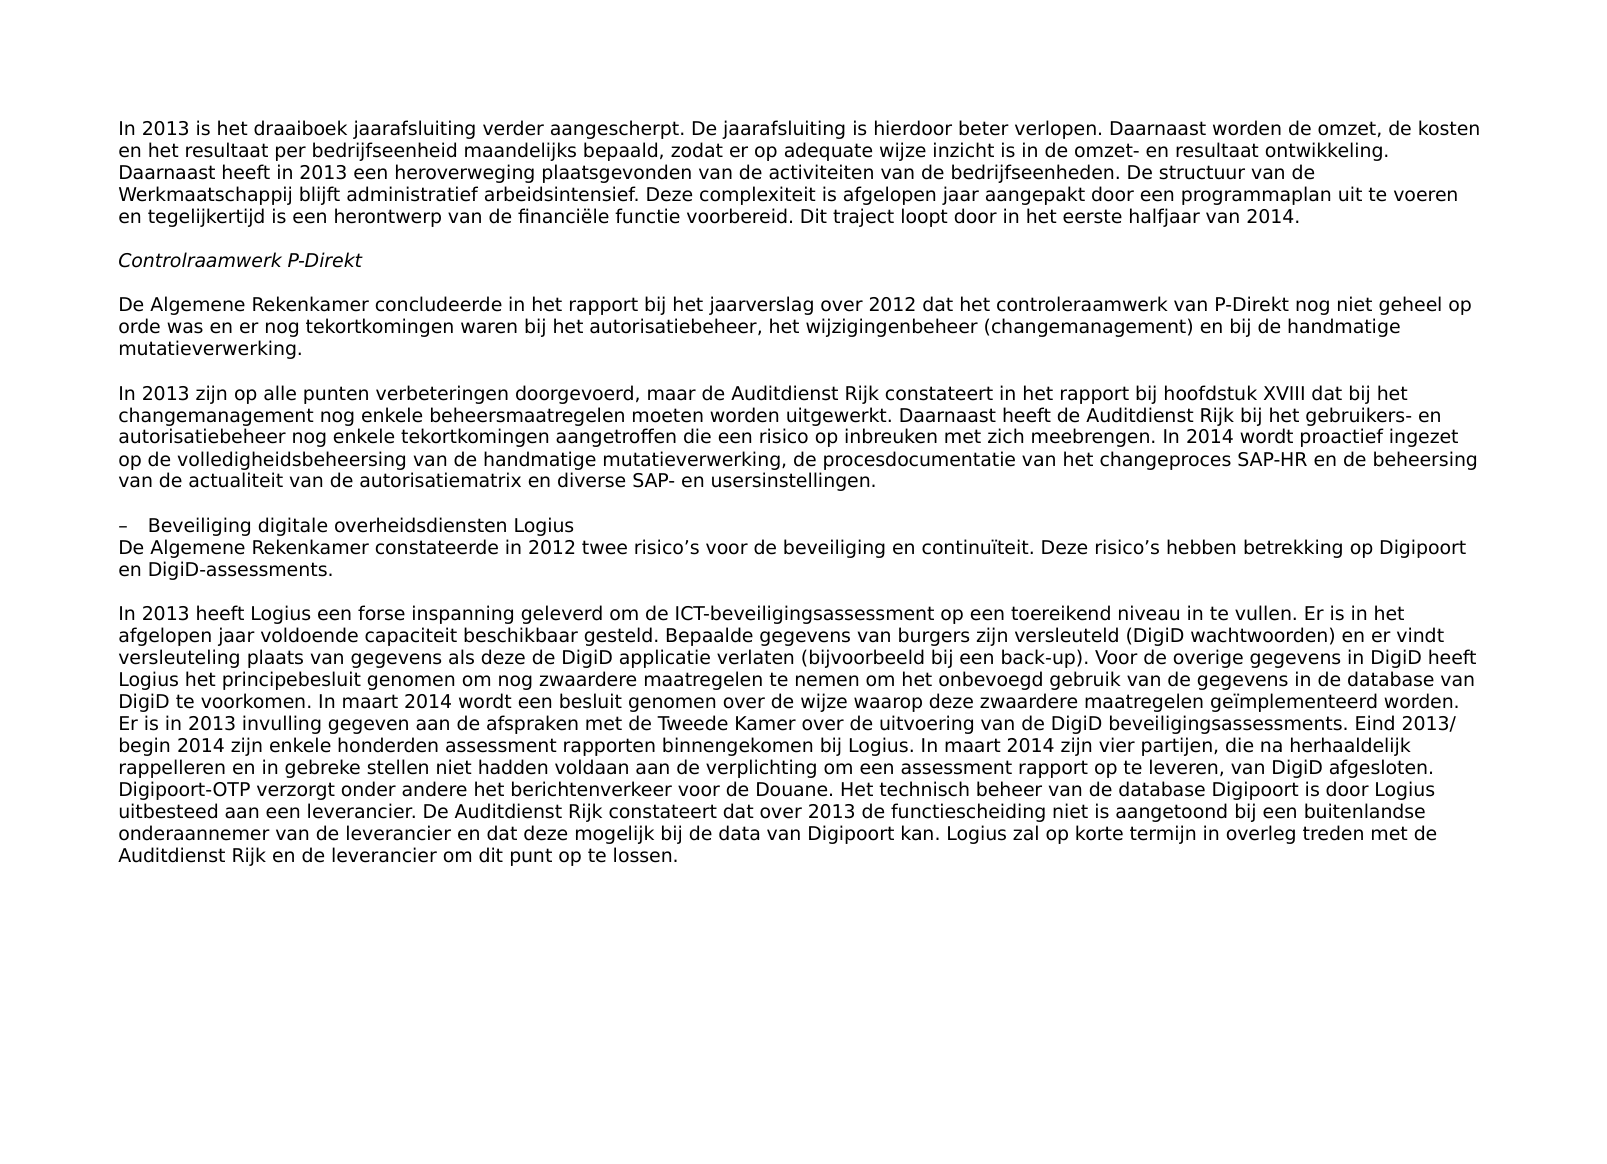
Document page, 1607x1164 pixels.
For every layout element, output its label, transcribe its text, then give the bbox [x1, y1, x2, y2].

text In 2013 zijn op alle punten verbeteringen doorgevoerd, maar de Auditdienst Rijk constateert in het rapport bij hoofdstuk XVIII dat bij het changemanagement nog enkele beheersmaatregelen moeten worden uitgewerkt. Daarnaast heeft de Auditdienst Rijk bij het gebruikers- en autorisatiebeheer nog enkele tekortkomingen aangetroffen die een risico op inbreuken met zich meebrengen. In 2014 wordt proactief ingezet op de volledigheidsbeheersing van de handmatige mutatieverwerking, de procesdocumentatie van het changeproces SAP-HR en de beheersing van de actualiteit van de autorisatiematrix en diverse SAP- en usersinstellingen. [118, 382, 1488, 492]
text – Beveiliging digitale overheidsdiensten Logius [118, 514, 1488, 537]
text In 2013 is het draaiboek jaarafsluiting verder aangescherpt. De jaarafsluiting is hierdoor beter verlopen. Daarnaast worden de omzet, de kosten en het resultaat per bedrijfseenheid maandelijks bepaald, zodat er op adequate wijze inzicht is in de omzet- en resultaat ontwikkeling. [118, 118, 1488, 162]
subtitle Controlraamwerk P-Direkt [118, 250, 1488, 272]
text Er is in 2013 invulling gegeven aan de afspraken met de Tweede Kamer over de uitvoering van de DigiD beveiligingsassessments. Eind 2013/ begin 2014 zijn enkele honderden assessment rapporten binnengekomen bij Logius. In maart 2014 zijn vier partijen, die na herhaaldelijk rappelleren en in gebreke stellen niet hadden voldaan aan de verplichting om een assessment rapport op te leveren, van DigiD afgesloten. [118, 713, 1488, 778]
text Daarnaast heeft in 2013 een heroverweging plaatsgevonden van de activiteiten van de bedrijfseenheden. De structuur van de Werkmaatschappij blijft administratief arbeidsintensief. Deze complexiteit is afgelopen jaar aangepakt door een programmaplan uit te voeren en tegelijkertijd is een herontwerp van de financiële functie voorbereid. Dit traject loopt door in het eerste halfjaar van 2014. [118, 162, 1488, 228]
text Digipoort-OTP verzorgt onder andere het berichtenverkeer voor de Douane. Het technisch beheer van de database Digipoort is door Logius uitbesteed aan een leverancier. De Auditdienst Rijk constateert dat over 2013 de functiescheiding niet is aangetoond bij een buitenlandse onderaannemer van de leverancier en dat deze mogelijk bij de data van Digipoort kan. Logius zal op korte termijn in overleg treden met de Auditdienst Rijk en de leverancier om dit punt op te lossen. [118, 778, 1488, 866]
text De Algemene Rekenkamer concludeerde in het rapport bij het jaarverslag over 2012 dat het controleraamwerk van P-Direkt nog niet geheel op orde was en er nog tekortkomingen waren bij het autorisatiebeheer, het wijzigingenbeheer (changemanagement) en bij de handmatige mutatieverwerking. [118, 294, 1488, 360]
text In 2013 heeft Logius een forse inspanning geleverd om de ICT-beveiligingsassessment op een toereikend niveau in te vullen. Er is in het afgelopen jaar voldoende capaciteit beschikbaar gesteld. Bepaalde gegevens van burgers zijn versleuteld (DigiD wachtwoorden) en er vindt versleuteling plaats van gegevens als deze de DigiD applicatie verlaten (bijvoorbeeld bij een back-up). Voor de overige gegevens in DigiD heeft Logius het principebesluit genomen om nog zwaardere maatregelen te nemen om het onbevoegd gebruik van de gegevens in de database van DigiD te voorkomen. In maart 2014 wordt een besluit genomen over de wijze waarop deze zwaardere maatregelen geïmplementeerd worden. [118, 603, 1488, 713]
text De Algemene Rekenkamer constateerde in 2012 twee risico’s voor de beveiliging en continuïteit. Deze risico’s hebben betrekking op Digipoort en DigiD-assessments. [118, 537, 1488, 581]
